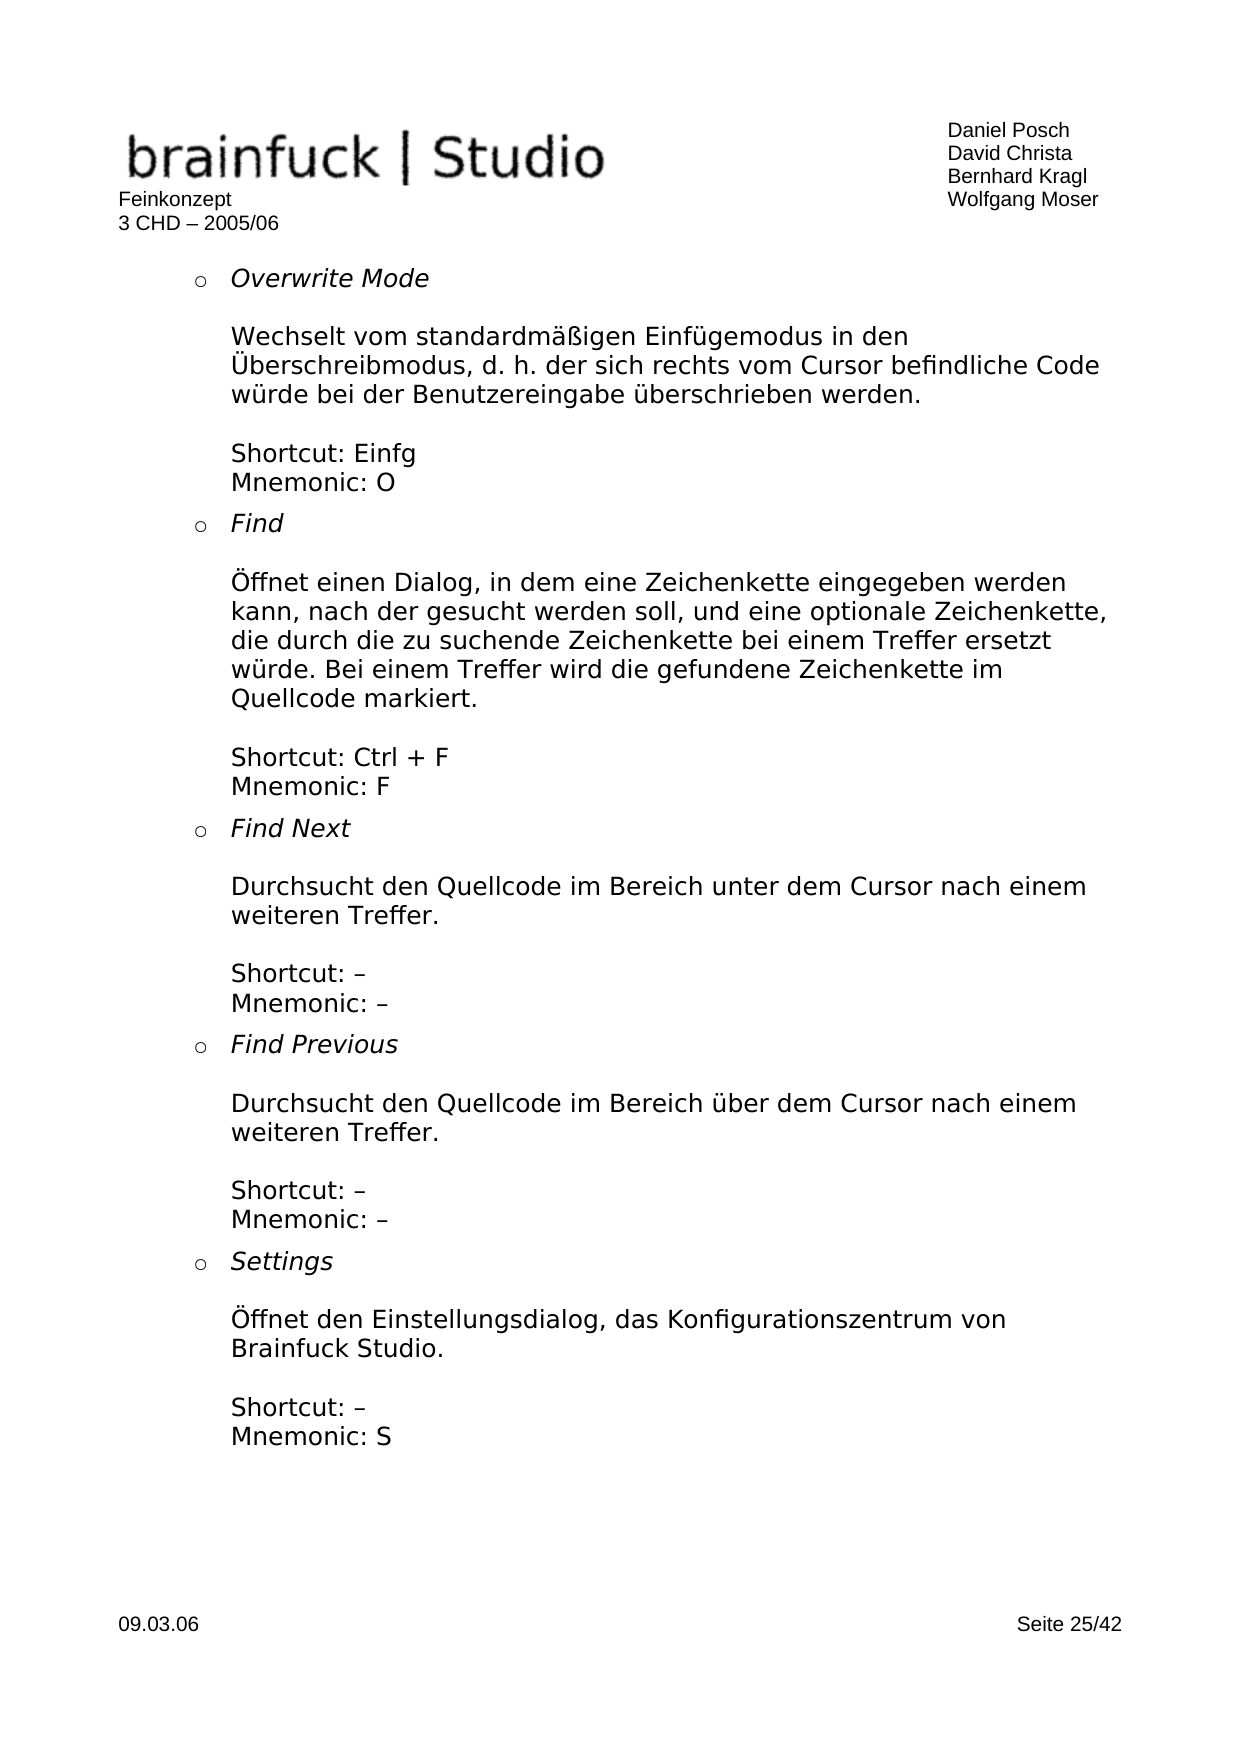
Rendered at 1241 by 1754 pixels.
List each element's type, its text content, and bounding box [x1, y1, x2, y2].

list Overwrite Mode Wechselt vom standardmäßigen Einfügemodus in den Überschreibmodus, d. h. der sich rechts vom Cursor befindliche Code würde bei der Benutzereingabe überschrieben werden. Shortcut: Einfg Mnemonic: O [193, 264, 1122, 497]
list Find Öffnet einen Dialog, in dem eine Zeichenkette eingegeben werden kann, nach der gesucht werden soll, und eine optionale Zeichenkette, die durch die zu suchende Zeichenkette bei einem Treffer ersetzt würde. Bei einem Treffer wird die gefundene Zeichenkette im Quellcode markiert. Shortcut: Ctrl + F Mnemonic: F [193, 509, 1122, 801]
list Find Next Durchsucht den Quellcode im Bereich unter dem Cursor nach einem weiteren Treffer. Shortcut: – Mnemonic: – [193, 814, 1122, 1018]
list Settings Öffnet den Einstellungsdialog, das Konfigurationszentrum von Brainfuck Studio. Shortcut: – Mnemonic: S [193, 1247, 1122, 1451]
list Find Previous Durchsucht den Quellcode im Bereich über dem Cursor nach einem weiteren Treffer. Shortcut: – Mnemonic: – [193, 1030, 1122, 1234]
picture [118, 118, 609, 187]
